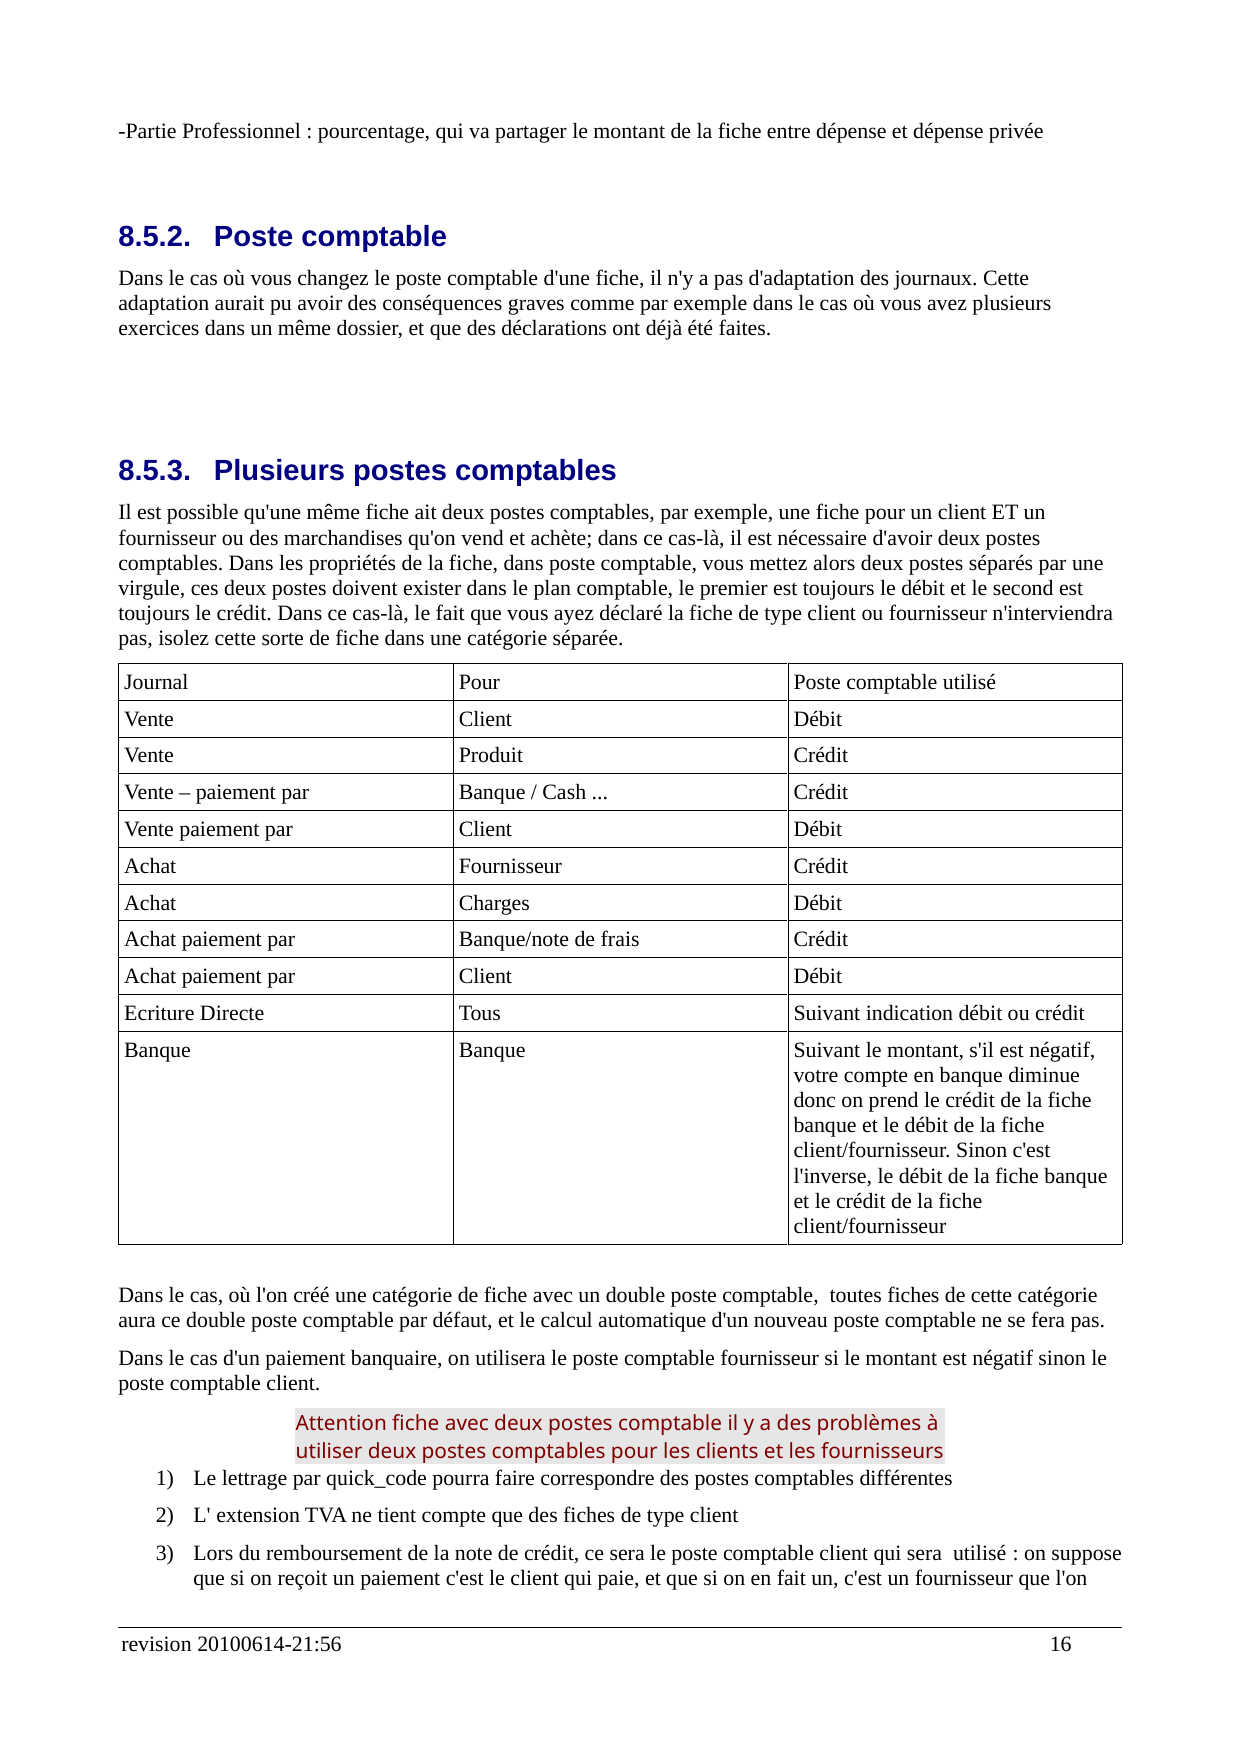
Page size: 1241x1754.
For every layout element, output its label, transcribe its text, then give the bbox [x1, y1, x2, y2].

table_cell Achat paiement par [119, 958, 453, 994]
table_cell Achat [119, 885, 453, 920]
table_cell Crédit [789, 848, 1122, 884]
text Dans le cas où vous changez le poste comptable d'une fiche, il n'y a pas d'adaptation des journaux. Cette adaptation aurait pu avoir des conséquences graves comme par exemple dans le cas où vous avez plusieurs exercices dans un même dossier, et que des déclarations ont déjà été faites. [118, 265, 1122, 340]
table_cell Produit [454, 738, 787, 773]
text Dans le cas, où l'on créé une catégorie de fiche avec un double poste comptable, toutes fiches de cette catégorie aura ce double poste comptable par défaut, et le calcul automatique d'un nouveau poste comptable ne se fera pas. [118, 1282, 1122, 1332]
table_header Journal [119, 664, 453, 700]
table_header Pour [454, 664, 787, 700]
table_cell Charges [454, 885, 787, 920]
table_cell Vente paiement par [119, 811, 453, 847]
table_cell Suivant indication débit ou crédit [789, 995, 1122, 1031]
table_cell Vente [119, 738, 453, 773]
table_cell Client [454, 811, 787, 847]
table_cell Banque [119, 1032, 453, 1244]
table_cell Banque [454, 1032, 787, 1244]
table_header Poste comptable utilisé [789, 664, 1122, 700]
text Dans le cas d'un paiement banquaire, on utilisera le poste comptable fournisseur si le montant est négatif sinon le poste comptable client. [118, 1345, 1122, 1395]
table_cell Ecriture Directe [119, 995, 453, 1031]
list Le lettrage par quick_code pourra faire correspondre des postes comptables différentes [156, 1464, 1122, 1490]
table_cell Banque/note de frais [454, 921, 787, 957]
subtitle Plusieurs postes comptables [118, 453, 1122, 487]
table_cell Achat [119, 848, 453, 884]
table_cell Débit [789, 701, 1122, 737]
table_cell Fournisseur [454, 848, 787, 884]
text Attention fiche avec deux postes comptable il y a des problèmes à utiliser deux postes comptables pour les clients et les fournisseurs [295, 1408, 945, 1464]
table_cell Débit [789, 958, 1122, 994]
text -Partie Professionnel : pourcentage, qui va partager le montant de la fiche entre dépense et dépense privée [118, 118, 1122, 143]
table_cell Crédit [789, 774, 1122, 810]
table_cell Débit [789, 811, 1122, 847]
table_cell Vente [119, 701, 453, 737]
table_cell Crédit [789, 921, 1122, 957]
list Lors du remboursement de la note de crédit, ce sera le poste comptable client qui sera utilisé : on suppose que si on reçoit un paiement c'est le client qui paie, et que si on en fait un, c'est un fournisseur que l'on [156, 1540, 1122, 1590]
table_cell Client [454, 701, 787, 737]
subtitle Poste comptable [118, 219, 1122, 252]
table_cell Vente – paiement par [119, 774, 453, 810]
table_cell Tous [454, 995, 787, 1031]
table_cell Crédit [789, 738, 1122, 773]
text Il est possible qu'une même fiche ait deux postes comptables, par exemple, une fiche pour un client ET un fournisseur ou des marchandises qu'on vend et achète; dans ce cas-là, il est nécessaire d'avoir deux postes comptables. Dans les propriétés de la fiche, dans poste comptable, vous mettez alors deux postes séparés par une virgule, ces deux postes doivent exister dans le plan comptable, le premier est toujours le débit et le second est toujours le crédit. Dans ce cas-là, le fait que vous ayez déclaré la fiche de type client ou fournisseur n'interviendra pas, isolez cette sorte de fiche dans une catégorie séparée. [118, 499, 1122, 651]
table_cell Débit [789, 885, 1122, 920]
table_cell Client [454, 958, 787, 994]
list L' extension TVA ne tient compte que des fiches de type client [156, 1502, 1122, 1527]
table_cell Banque / Cash ... [454, 774, 787, 810]
table_cell Suivant le montant, s'il est négatif, votre compte en banque diminue donc on prend le crédit de la fiche banque et le débit de la fiche client/fournisseur. Sinon c'est l'inverse, le débit de la fiche banque et le crédit de la fiche client/fournisseur [789, 1032, 1122, 1244]
table_cell Achat paiement par [119, 921, 453, 957]
